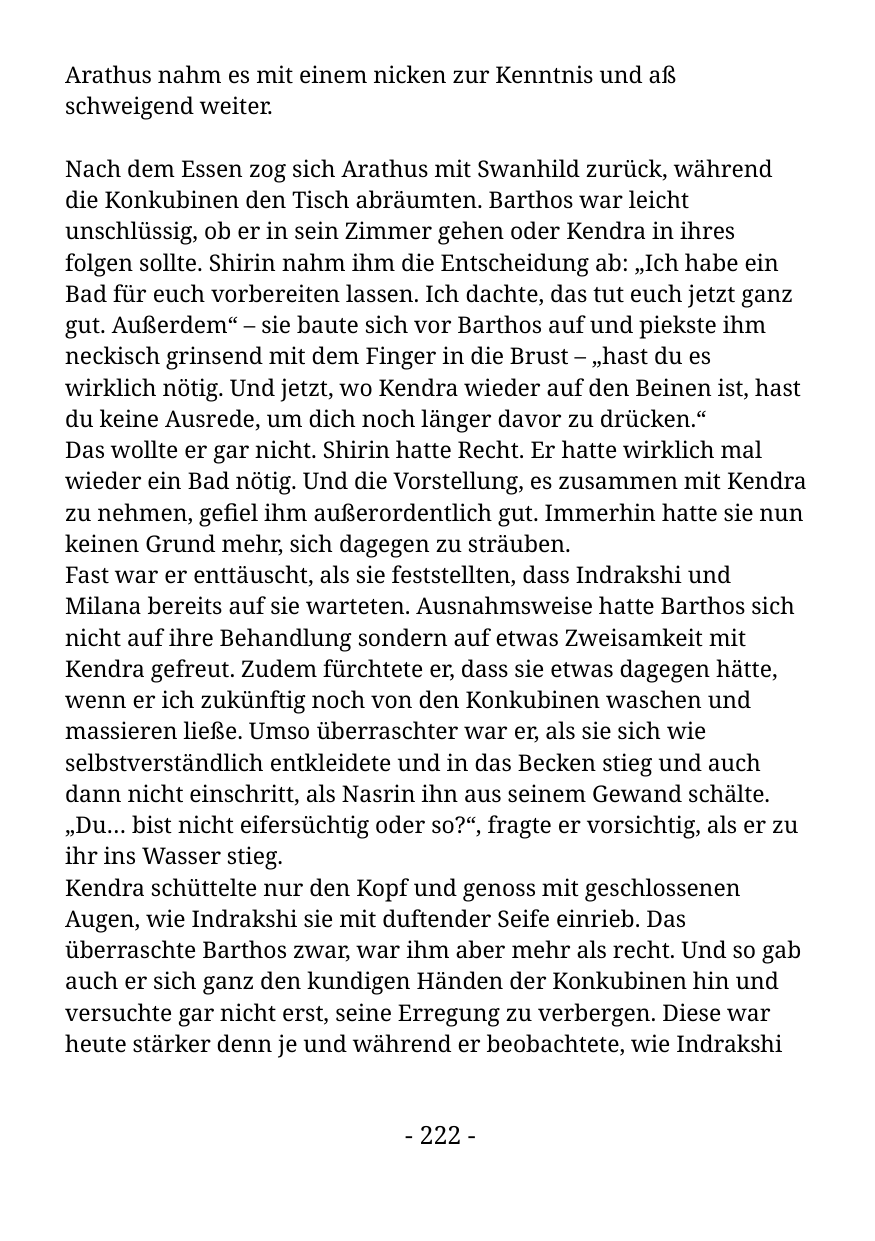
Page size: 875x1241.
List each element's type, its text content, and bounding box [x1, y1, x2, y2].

text Arathus nahm es mit einem nicken zur Kenntnis und aß schweigend weiter. Nach dem Essen zog sich Arathus mit Swanhild zurück, während die Konkubinen den Tisch abräumten. Barthos war leicht unschlüssig, ob er in sein Zimmer gehen oder Kendra in ihres folgen sollte. Shirin nahm ihm die Entscheidung ab: „Ich habe ein Bad für euch vorbereiten lassen. Ich dachte, das tut euch jetzt ganz gut. Außerdem“ – sie baute sich vor Barthos auf und piekste ihm neckisch grinsend mit dem Finger in die Brust – „hast du es wirklich nötig. Und jetzt, wo Kendra wieder auf den Beinen ist, hast du keine Ausrede, um dich noch länger davor zu drücken.“ Das wollte er gar nicht. Shirin hatte Recht. Er hatte wirklich mal wieder ein Bad nötig. Und die Vorstellung, es zusammen mit Kendra zu nehmen, gefiel ihm außerordentlich gut. Immerhin hatte sie nun keinen Grund mehr, sich dagegen zu sträuben. Fast war er enttäuscht, als sie feststellten, dass Indrakshi und Milana bereits auf sie warteten. Ausnahmsweise hatte Barthos sich nicht auf ihre Behandlung sondern auf etwas Zweisamkeit mit Kendra gefreut. Zudem fürchtete er, dass sie etwas dagegen hätte, wenn er ich zukünftig noch von den Konkubinen waschen und massieren ließe. Umso überraschter war er, als sie sich wie selbstverständlich entkleidete und in das Becken stieg und auch dann nicht einschritt, als Nasrin ihn aus seinem Gewand schälte. „Du… bist nicht eifersüchtig oder so?“, fragte er vorsichtig, als er zu ihr ins Wasser stieg. Kendra schüttelte nur den Kopf und genoss mit geschlossenen Augen, wie Indrakshi sie mit duftender Seife einrieb. Das überraschte Barthos zwar, war ihm aber mehr als recht. Und so gab auch er sich ganz den kundigen Händen der Konkubinen hin und versuchte gar nicht erst, seine Erregung zu verbergen. Diese war heute stärker denn je und während er beobachtete, wie Indrakshi [65, 59, 809, 1059]
